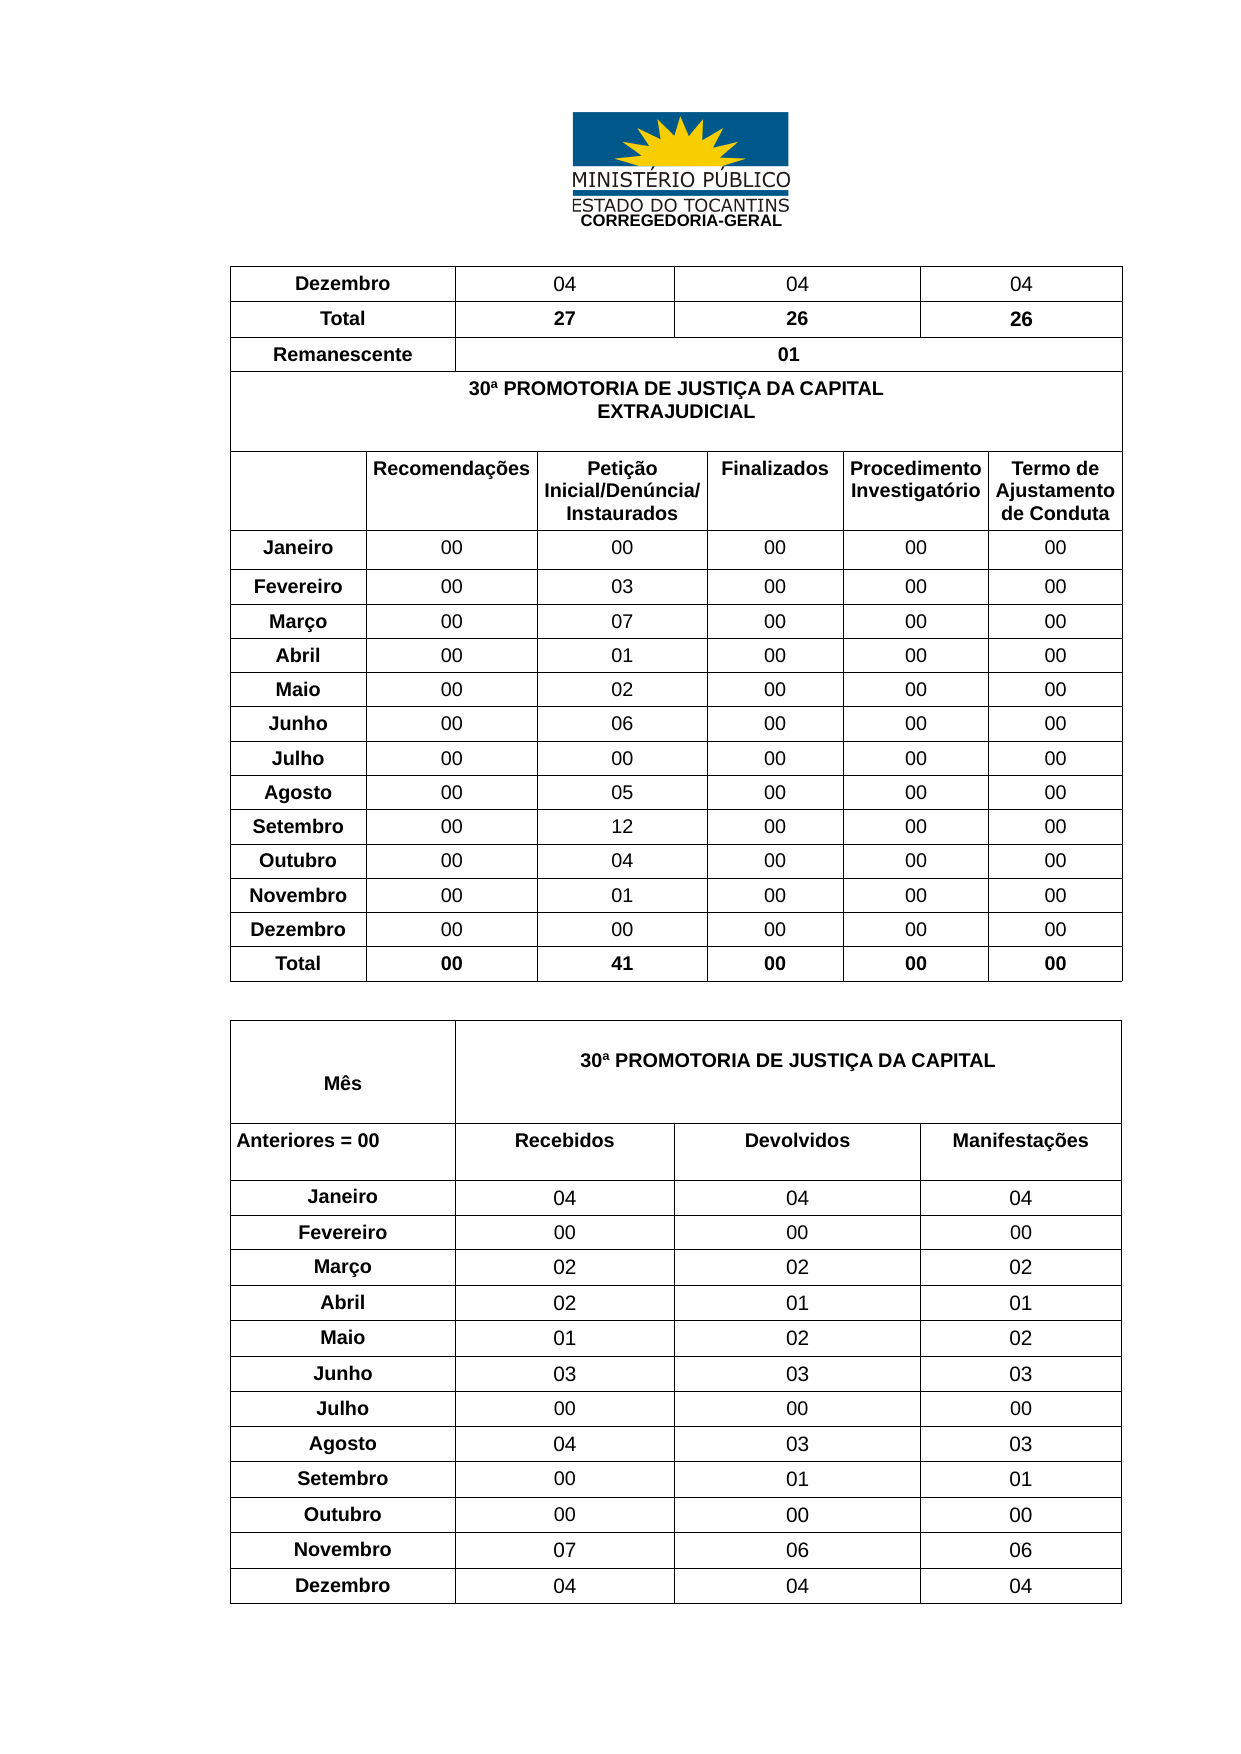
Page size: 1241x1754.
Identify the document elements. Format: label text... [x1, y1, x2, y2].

table_cell 00 [675, 1498, 920, 1532]
table_cell Devolvidos [675, 1124, 920, 1179]
table_cell 41 [538, 947, 707, 981]
table_cell 00 [989, 947, 1122, 981]
table_cell 00 [675, 1392, 920, 1426]
table_cell 01 [921, 1286, 1121, 1320]
table_cell 00 [989, 810, 1122, 843]
table_cell 01 [456, 338, 1122, 371]
table_cell Agosto [231, 1427, 455, 1461]
table_cell Petição Inicial/Denúncia/Instaurados [538, 452, 707, 530]
table_cell 00 [367, 810, 537, 843]
table_cell 00 [989, 570, 1122, 604]
table_cell 06 [675, 1533, 920, 1568]
table_cell 00 [989, 879, 1122, 912]
table_cell 01 [921, 1462, 1121, 1497]
table_cell Termo de Ajustamento de Conduta [989, 452, 1122, 530]
table_cell 00 [708, 639, 843, 672]
table_cell Dezembro [231, 913, 366, 946]
table_cell 04 [921, 1569, 1121, 1603]
table_cell 00 [989, 639, 1122, 672]
table_cell 00 [844, 776, 988, 809]
table_cell 00 [538, 742, 707, 775]
table_cell Janeiro [231, 531, 366, 569]
table_cell 03 [921, 1357, 1121, 1391]
table_cell 00 [921, 1216, 1121, 1249]
table_cell Setembro [231, 810, 366, 843]
table_cell 00 [844, 531, 988, 569]
table_cell 06 [538, 707, 707, 741]
table_cell 01 [675, 1286, 920, 1320]
table_cell 00 [844, 845, 988, 878]
table_cell 00 [708, 673, 843, 706]
table_cell 00 [921, 1498, 1121, 1532]
table_cell 00 [708, 810, 843, 843]
table_cell 03 [456, 1357, 674, 1391]
table_cell 00 [989, 531, 1122, 569]
table_header Mês [231, 1021, 455, 1123]
table_cell 00 [367, 776, 537, 809]
table_cell 00 [708, 913, 843, 946]
table_cell 00 [844, 673, 988, 706]
table_cell 00 [367, 570, 537, 604]
table_cell 02 [675, 1250, 920, 1285]
table_cell 07 [538, 605, 707, 638]
table_cell Remanescente [231, 338, 455, 371]
table_cell 04 [675, 267, 920, 301]
table_cell Dezembro [231, 1569, 455, 1603]
table_cell 03 [675, 1357, 920, 1391]
table_cell 00 [367, 913, 537, 946]
table_cell 01 [675, 1462, 920, 1497]
table_cell 02 [921, 1250, 1121, 1285]
table_cell 04 [538, 845, 707, 878]
table_cell 00 [989, 707, 1122, 741]
table_cell 00 [989, 913, 1122, 946]
table_cell Julho [231, 1392, 455, 1426]
table_cell Agosto [231, 776, 366, 809]
table_cell 00 [708, 742, 843, 775]
table_cell Maio [231, 673, 366, 706]
table_cell 00 [456, 1392, 674, 1426]
table_cell [231, 452, 366, 530]
table_cell 02 [456, 1286, 674, 1320]
table_cell Maio [231, 1321, 455, 1356]
table_cell 00 [456, 1216, 674, 1249]
table_cell 02 [538, 673, 707, 706]
table_cell 04 [921, 1181, 1121, 1215]
table_cell 00 [367, 639, 537, 672]
table_cell 03 [675, 1427, 920, 1461]
table_cell 00 [708, 879, 843, 912]
table_cell Outubro [231, 845, 366, 878]
table_cell 00 [844, 947, 988, 981]
table_cell 05 [538, 776, 707, 809]
table_cell 04 [456, 1427, 674, 1461]
table_cell 01 [456, 1321, 674, 1356]
table_cell 07 [456, 1533, 674, 1568]
table_cell 00 [367, 707, 537, 741]
table_cell Junho [231, 707, 366, 741]
table_cell 04 [456, 267, 674, 301]
table_cell 04 [456, 1569, 674, 1603]
table_cell Novembro [231, 879, 366, 912]
table_header 30ª PROMOTORIA DE JUSTIÇA DA CAPITAL [456, 1021, 1121, 1123]
table_cell 00 [538, 531, 707, 569]
table_cell 00 [844, 879, 988, 912]
picture [572, 112, 790, 212]
table_cell 04 [921, 267, 1122, 301]
table_cell 00 [844, 639, 988, 672]
table_cell 00 [367, 673, 537, 706]
table_cell Recomendações [367, 452, 537, 530]
table_cell 00 [708, 845, 843, 878]
table_cell 00 [367, 742, 537, 775]
table_cell 00 [367, 947, 537, 981]
table_cell Junho [231, 1357, 455, 1391]
table_cell 27 [456, 302, 674, 337]
table_cell 26 [921, 302, 1122, 337]
table_cell 01 [538, 639, 707, 672]
table_cell 00 [989, 673, 1122, 706]
table_cell 00 [367, 605, 537, 638]
table_cell Julho [231, 742, 366, 775]
table_cell 00 [844, 605, 988, 638]
table_cell 02 [921, 1321, 1121, 1356]
table_cell Março [231, 605, 366, 638]
table_cell Fevereiro [231, 1216, 455, 1249]
table_cell 00 [844, 570, 988, 604]
table_header 30ª PROMOTORIA DE JUSTIÇA DA CAPITAL EXTRAJUDICIAL [231, 372, 1122, 451]
table_cell Novembro [231, 1533, 455, 1568]
table_cell 00 [844, 707, 988, 741]
table_cell 12 [538, 810, 707, 843]
table_cell 00 [844, 810, 988, 843]
table_cell 00 [844, 742, 988, 775]
table_cell 00 [708, 947, 843, 981]
table_cell 01 [538, 879, 707, 912]
table_cell Recebidos [456, 1124, 674, 1179]
table_cell 00 [921, 1392, 1121, 1426]
table_cell 00 [456, 1498, 674, 1532]
table_cell 00 [456, 1462, 674, 1497]
table_cell Finalizados [708, 452, 843, 530]
table_cell Total [231, 302, 455, 337]
table_cell 00 [675, 1216, 920, 1249]
table_cell 00 [708, 707, 843, 741]
table_cell 04 [675, 1181, 920, 1215]
table_cell 00 [367, 531, 537, 569]
table_cell 00 [708, 605, 843, 638]
table_cell 02 [675, 1321, 920, 1356]
table_cell Fevereiro [231, 570, 366, 604]
table_cell 04 [456, 1181, 674, 1215]
table_cell 00 [367, 845, 537, 878]
table_cell Total [231, 947, 366, 981]
table_cell 06 [921, 1533, 1121, 1568]
table_cell 00 [367, 879, 537, 912]
table_cell Abril [231, 1286, 455, 1320]
table_cell Procedimento Investigatório [844, 452, 988, 530]
table_cell 00 [708, 570, 843, 604]
table_cell 04 [675, 1569, 920, 1603]
table_cell 03 [538, 570, 707, 604]
table_cell 00 [989, 742, 1122, 775]
table_cell Abril [231, 639, 366, 672]
table_cell 02 [456, 1250, 674, 1285]
table_cell 00 [538, 913, 707, 946]
table_cell 00 [989, 845, 1122, 878]
table_cell 00 [844, 913, 988, 946]
table_cell Março [231, 1250, 455, 1285]
table_cell 00 [708, 776, 843, 809]
table_cell Setembro [231, 1462, 455, 1497]
table_cell 00 [989, 776, 1122, 809]
table_cell 00 [708, 531, 843, 569]
table_cell 26 [675, 302, 920, 337]
table_cell Janeiro [231, 1181, 455, 1215]
table_cell Manifestações [921, 1124, 1121, 1179]
table_cell Anteriores = 00 [231, 1124, 455, 1179]
table_cell 03 [921, 1427, 1121, 1461]
table_cell Outubro [231, 1498, 455, 1532]
table_cell 00 [989, 605, 1122, 638]
table_cell Dezembro [231, 267, 455, 301]
